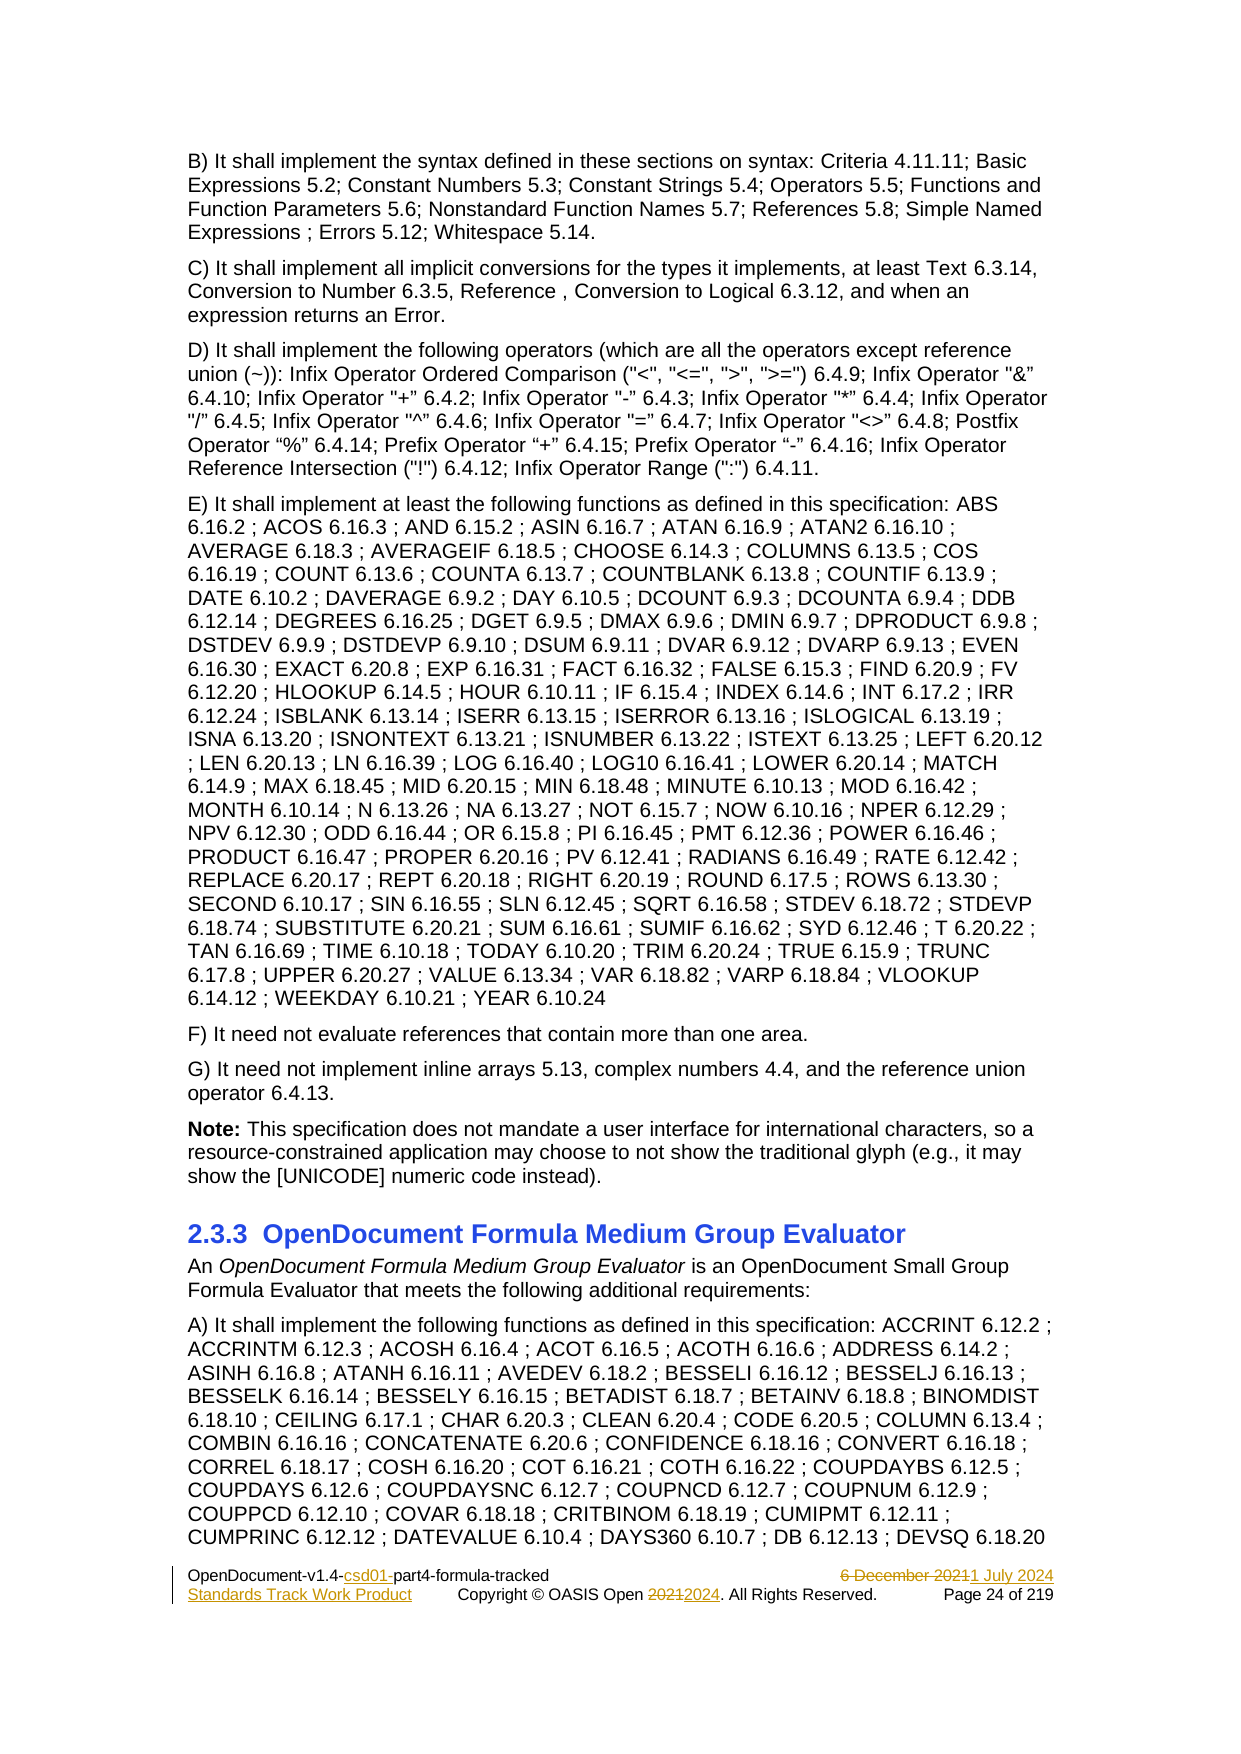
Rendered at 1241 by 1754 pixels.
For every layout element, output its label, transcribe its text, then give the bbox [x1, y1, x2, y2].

list It shall implement the following functions as defined in this specification: ACCRINT 6.12.2 ; ACCRINTM 6.12.3 ; ACOSH 6.16.4 ; ACOT 6.16.5 ; ACOTH 6.16.6 ; ADDRESS 6.14.2 ; ASINH 6.16.8 ; ATANH 6.16.11 ; AVEDEV 6.18.2 ; BESSELI 6.16.12 ; BESSELJ 6.16.13 ; BESSELK 6.16.14 ; BESSELY 6.16.15 ; BETADIST 6.18.7 ; BETAINV 6.18.8 ; BINOMDIST 6.18.10 ; CEILING 6.17.1 ; CHAR 6.20.3 ; CLEAN 6.20.4 ; CODE 6.20.5 ; COLUMN 6.13.4 ; COMBIN 6.16.16 ; CONCATENATE 6.20.6 ; CONFIDENCE 6.18.16 ; CONVERT 6.16.18 ; CORREL 6.18.17 ; COSH 6.16.20 ; COT 6.16.21 ; COTH 6.16.22 ; COUPDAYBS 6.12.5 ; COUPDAYS 6.12.6 ; COUPDAYSNC 6.12.7 ; COUPNCD 6.12.7 ; COUPNUM 6.12.9 ; COUPPCD 6.12.10 ; COVAR 6.18.18 ; CRITBINOM 6.18.19 ; CUMIPMT 6.12.11 ; CUMPRINC 6.12.12 ; DATEVALUE 6.10.4 ; DAYS360 6.10.7 ; DB 6.12.13 ; DEVSQ 6.18.20 [187, 1314, 1053, 1549]
list It shall implement all implicit conversions for the types it implements, at least Text 6.3.14, Conversion to Number 6.3.5, Reference , Conversion to Logical 6.3.12, and when an expression returns an Error. [187, 256, 1053, 327]
list It shall implement the syntax defined in these sections on syntax: Criteria 4.11.11; Basic Expressions 5.2; Constant Numbers 5.3; Constant Strings 5.4; Operators 5.5; Functions and Function Parameters 5.6; Nonstandard Function Names 5.7; References 5.8; Simple Named Expressions ; Errors 5.12; Whitespace 5.14. [187, 150, 1053, 244]
list It need not evaluate references that contain more than one area. [187, 1022, 1053, 1046]
subtitle OpenDocument Formula Medium Group Evaluator [187, 1219, 1053, 1249]
text An OpenDocument Formula Medium Group Evaluator is an OpenDocument Small Group Formula Evaluator that meets the following additional requirements: [187, 1255, 1053, 1302]
list It shall implement the following operators (which are all the operators except reference union (~)): Infix Operator Ordered Comparison ("<", "<=", ">", ">=") 6.4.9; Infix Operator "&” 6.4.10; Infix Operator "+” 6.4.2; Infix Operator "-” 6.4.3; Infix Operator "*” 6.4.4; Infix Operator "/” 6.4.5; Infix Operator "^” 6.4.6; Infix Operator "=” 6.4.7; Infix Operator "<>” 6.4.8; Postfix Operator “%” 6.4.14; Prefix Operator “+” 6.4.15; Prefix Operator “-” 6.4.16; Infix Operator Reference Intersection ("!") 6.4.12; Infix Operator Range (":") 6.4.11. [187, 339, 1053, 480]
list It need not implement inline arrays 5.13, complex numbers 4.4, and the reference union operator 6.4.13. [187, 1058, 1053, 1105]
list It shall implement at least the following functions as defined in this specification: ABS 6.16.2 ; ACOS 6.16.3 ; AND 6.15.2 ; ASIN 6.16.7 ; ATAN 6.16.9 ; ATAN2 6.16.10 ; AVERAGE 6.18.3 ; AVERAGEIF 6.18.5 ; CHOOSE 6.14.3 ; COLUMNS 6.13.5 ; COS 6.16.19 ; COUNT 6.13.6 ; COUNTA 6.13.7 ; COUNTBLANK 6.13.8 ; COUNTIF 6.13.9 ; DATE 6.10.2 ; DAVERAGE 6.9.2 ; DAY 6.10.5 ; DCOUNT 6.9.3 ; DCOUNTA 6.9.4 ; DDB 6.12.14 ; DEGREES 6.16.25 ; DGET 6.9.5 ; DMAX 6.9.6 ; DMIN 6.9.7 ; DPRODUCT 6.9.8 ; DSTDEV 6.9.9 ; DSTDEVP 6.9.10 ; DSUM 6.9.11 ; DVAR 6.9.12 ; DVARP 6.9.13 ; EVEN 6.16.30 ; EXACT 6.20.8 ; EXP 6.16.31 ; FACT 6.16.32 ; FALSE 6.15.3 ; FIND 6.20.9 ; FV 6.12.20 ; HLOOKUP 6.14.5 ; HOUR 6.10.11 ; IF 6.15.4 ; INDEX 6.14.6 ; INT 6.17.2 ; IRR 6.12.24 ; ISBLANK 6.13.14 ; ISERR 6.13.15 ; ISERROR 6.13.16 ; ISLOGICAL 6.13.19 ; ISNA 6.13.20 ; ISNONTEXT 6.13.21 ; ISNUMBER 6.13.22 ; ISTEXT 6.13.25 ; LEFT 6.20.12 ; LEN 6.20.13 ; LN 6.16.39 ; LOG 6.16.40 ; LOG10 6.16.41 ; LOWER 6.20.14 ; MATCH 6.14.9 ; MAX 6.18.45 ; MID 6.20.15 ; MIN 6.18.48 ; MINUTE 6.10.13 ; MOD 6.16.42 ; MONTH 6.10.14 ; N 6.13.26 ; NA 6.13.27 ; NOT 6.15.7 ; NOW 6.10.16 ; NPER 6.12.29 ; NPV 6.12.30 ; ODD 6.16.44 ; OR 6.15.8 ; PI 6.16.45 ; PMT 6.12.36 ; POWER 6.16.46 ; PRODUCT 6.16.47 ; PROPER 6.20.16 ; PV 6.12.41 ; RADIANS 6.16.49 ; RATE 6.12.42 ; REPLACE 6.20.17 ; REPT 6.20.18 ; RIGHT 6.20.19 ; ROUND 6.17.5 ; ROWS 6.13.30 ; SECOND 6.10.17 ; SIN 6.16.55 ; SLN 6.12.45 ; SQRT 6.16.58 ; STDEV 6.18.72 ; STDEVP 6.18.74 ; SUBSTITUTE 6.20.21 ; SUM 6.16.61 ; SUMIF 6.16.62 ; SYD 6.12.46 ; T 6.20.22 ; TAN 6.16.69 ; TIME 6.10.18 ; TODAY 6.10.20 ; TRIM 6.20.24 ; TRUE 6.15.9 ; TRUNC 6.17.8 ; UPPER 6.20.27 ; VALUE 6.13.34 ; VAR 6.18.82 ; VARP 6.18.84 ; VLOOKUP 6.14.12 ; WEEKDAY 6.10.21 ; YEAR 6.10.24 [187, 492, 1053, 1010]
text Note: This specification does not mandate a user interface for international characters, so a resource-constrained application may choose to not show the traditional glyph (e.g., it may show the [UNICODE] numeric code instead). [187, 1117, 1053, 1188]
